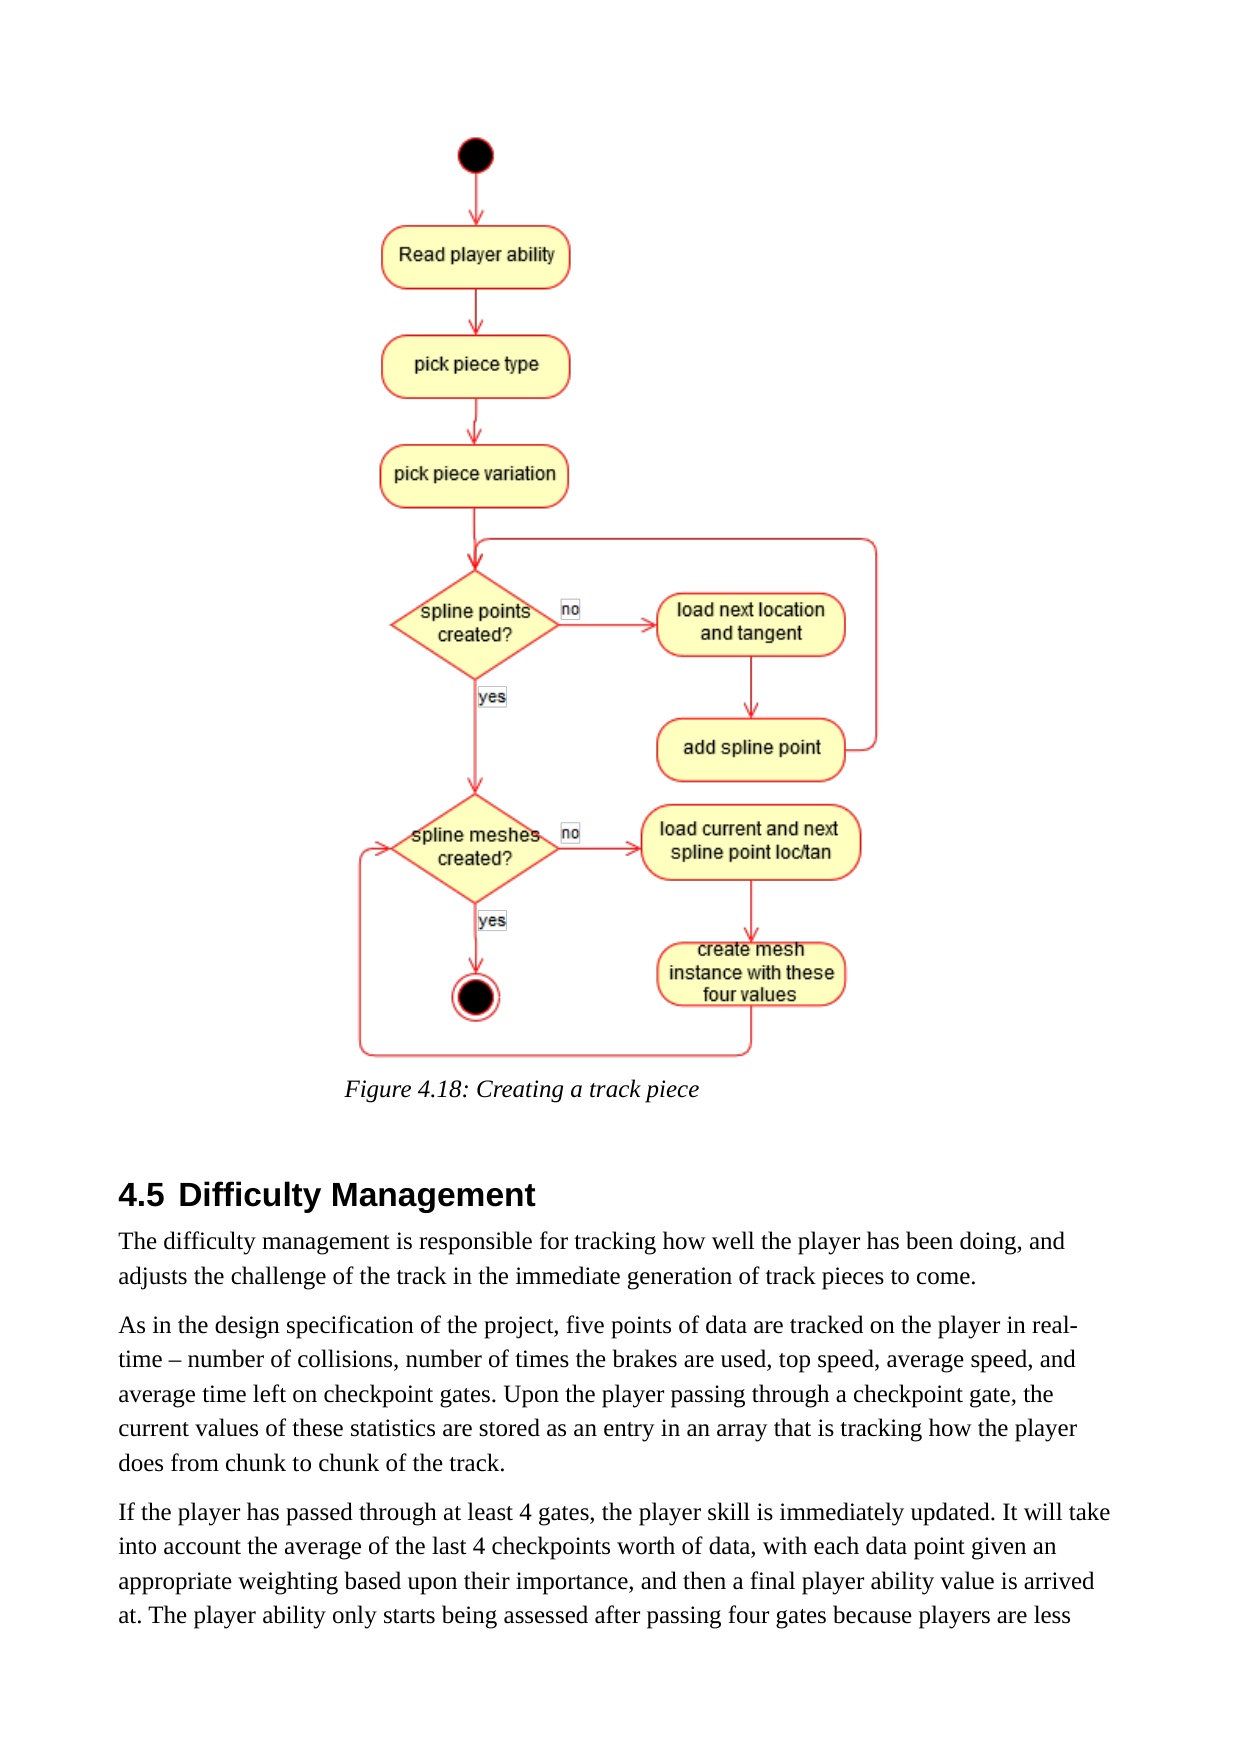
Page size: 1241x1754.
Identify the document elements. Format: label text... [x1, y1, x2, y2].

text Figure 4.18: Creating a track piece [344, 131, 896, 1103]
text As in the design specification of the project, five points of data are tracked on the player in real-time – number of collisions, number of times the brakes are used, top speed, average speed, and average time left on checkpoint gates. Upon the player passing through a checkpoint gate, the current values of these statistics are stored as an entry in an array that is tracking how the player does from chunk to chunk of the track. [118, 1310, 1122, 1476]
text The difficulty management is responsible for tracking how well the player has been doing, and adjusts the challenge of the track in the immediate generation of track pieces to come. [118, 1226, 1122, 1289]
text If the player has passed through at least 4 gates, the player skill is immediately updated. It will take into account the average of the last 4 checkpoints worth of data, with each data point given an appropriate weighting based upon their importance, and then a final player ability value is arrived at. The player ability only starts being assessed after passing four gates because players are less [118, 1497, 1122, 1629]
subtitle Difficulty Management [118, 1175, 1122, 1214]
